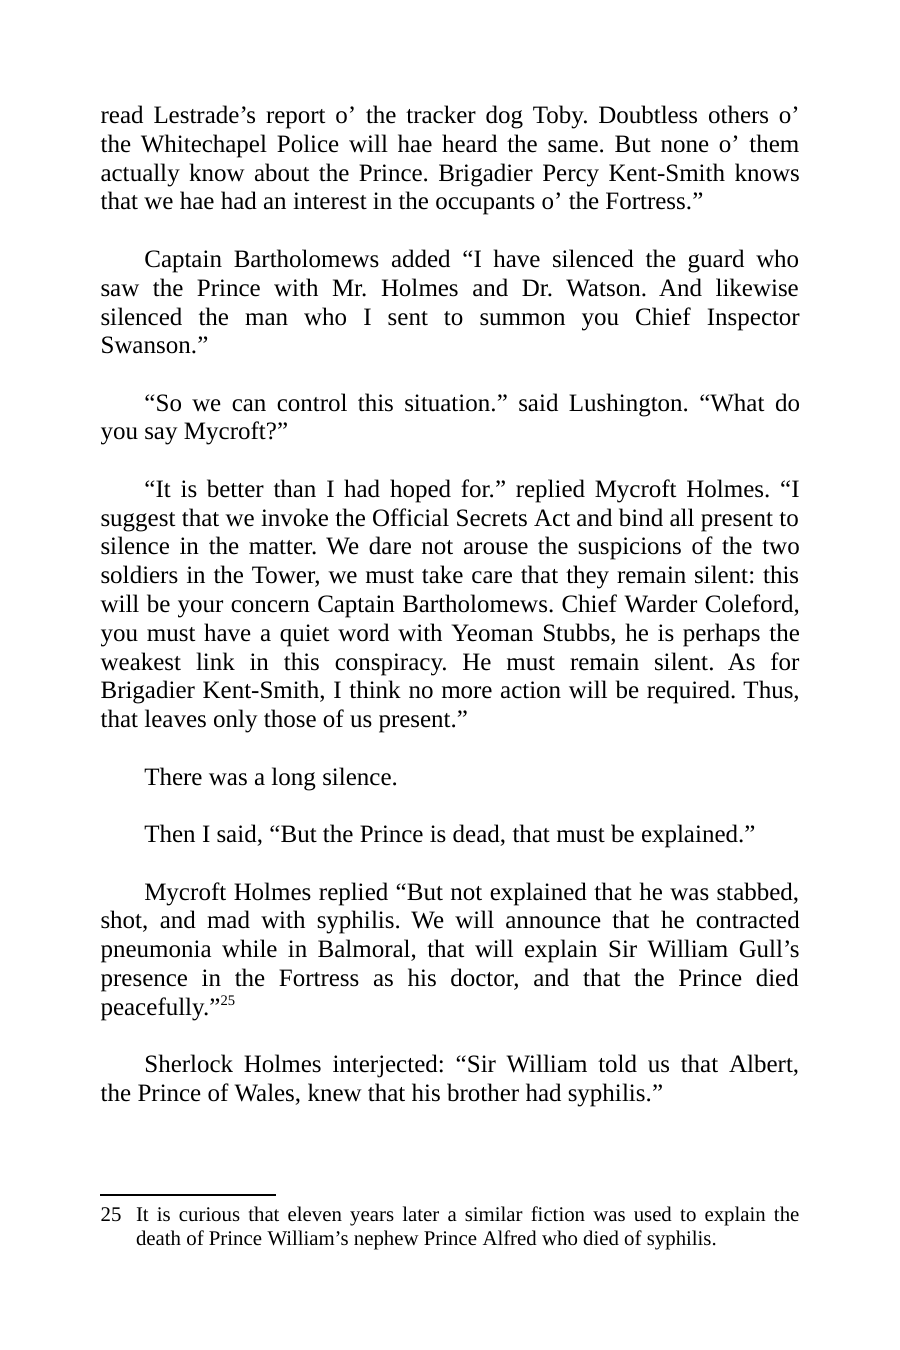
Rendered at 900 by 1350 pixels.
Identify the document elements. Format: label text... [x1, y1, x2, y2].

text read Lestrade’s report o’ the tracker dog Toby. Doubtless others o’ the Whitechapel Police will hae heard the same. But none o’ them actually know about the Prince. Brigadier Percy Kent-Smith knows that we hae had an interest in the occupants o’ the Fortress.” [100, 100, 799, 215]
text It is curious that eleven years later a similar fiction was used to explain the death of Prince William’s nephew Prince Alfred who died of syphilis. [100, 1201, 799, 1249]
text There was a long silence. [100, 762, 799, 790]
text Mycroft Holmes replied “But not explained that he was stabbed, shot, and mad with syphilis. We will announce that he contracted pneumonia while in Balmoral, that will explain Sir William Gull’s presence in the Fortress as his doctor, and that the Prince died peacefully.” [100, 877, 799, 1020]
text “So we can control this situation.” said Lushington. “What do you say Mycroft?” [100, 388, 799, 445]
text Sherlock Holmes interjected: “Sir William told us that Albert, the Prince of Wales, knew that his brother had syphilis.” [100, 1049, 799, 1107]
text Captain Bartholomews added “I have silenced the guard who saw the Prince with Mr. Holmes and Dr. Watson. And likewise silenced the man who I sent to summon you Chief Inspector Swanson.” [100, 244, 799, 359]
text “It is better than I had hoped for.” replied Mycroft Holmes. “I suggest that we invoke the Official Secrets Act and bind all present to silence in the matter. We dare not arouse the suspicions of the two soldiers in the Tower, we must take care that they remain silent: this will be your concern Captain Bartholomews. Chief Warder Coleford, you must have a quiet word with Yeoman Stubbs, he is perhaps the weakest link in this conspiracy. He must remain silent. As for Brigadier Kent-Smith, I think no more action will be required. Thus, that leaves only those of us present.” [100, 474, 799, 733]
text Then I said, “But the Prince is dead, that must be explained.” [100, 819, 799, 848]
